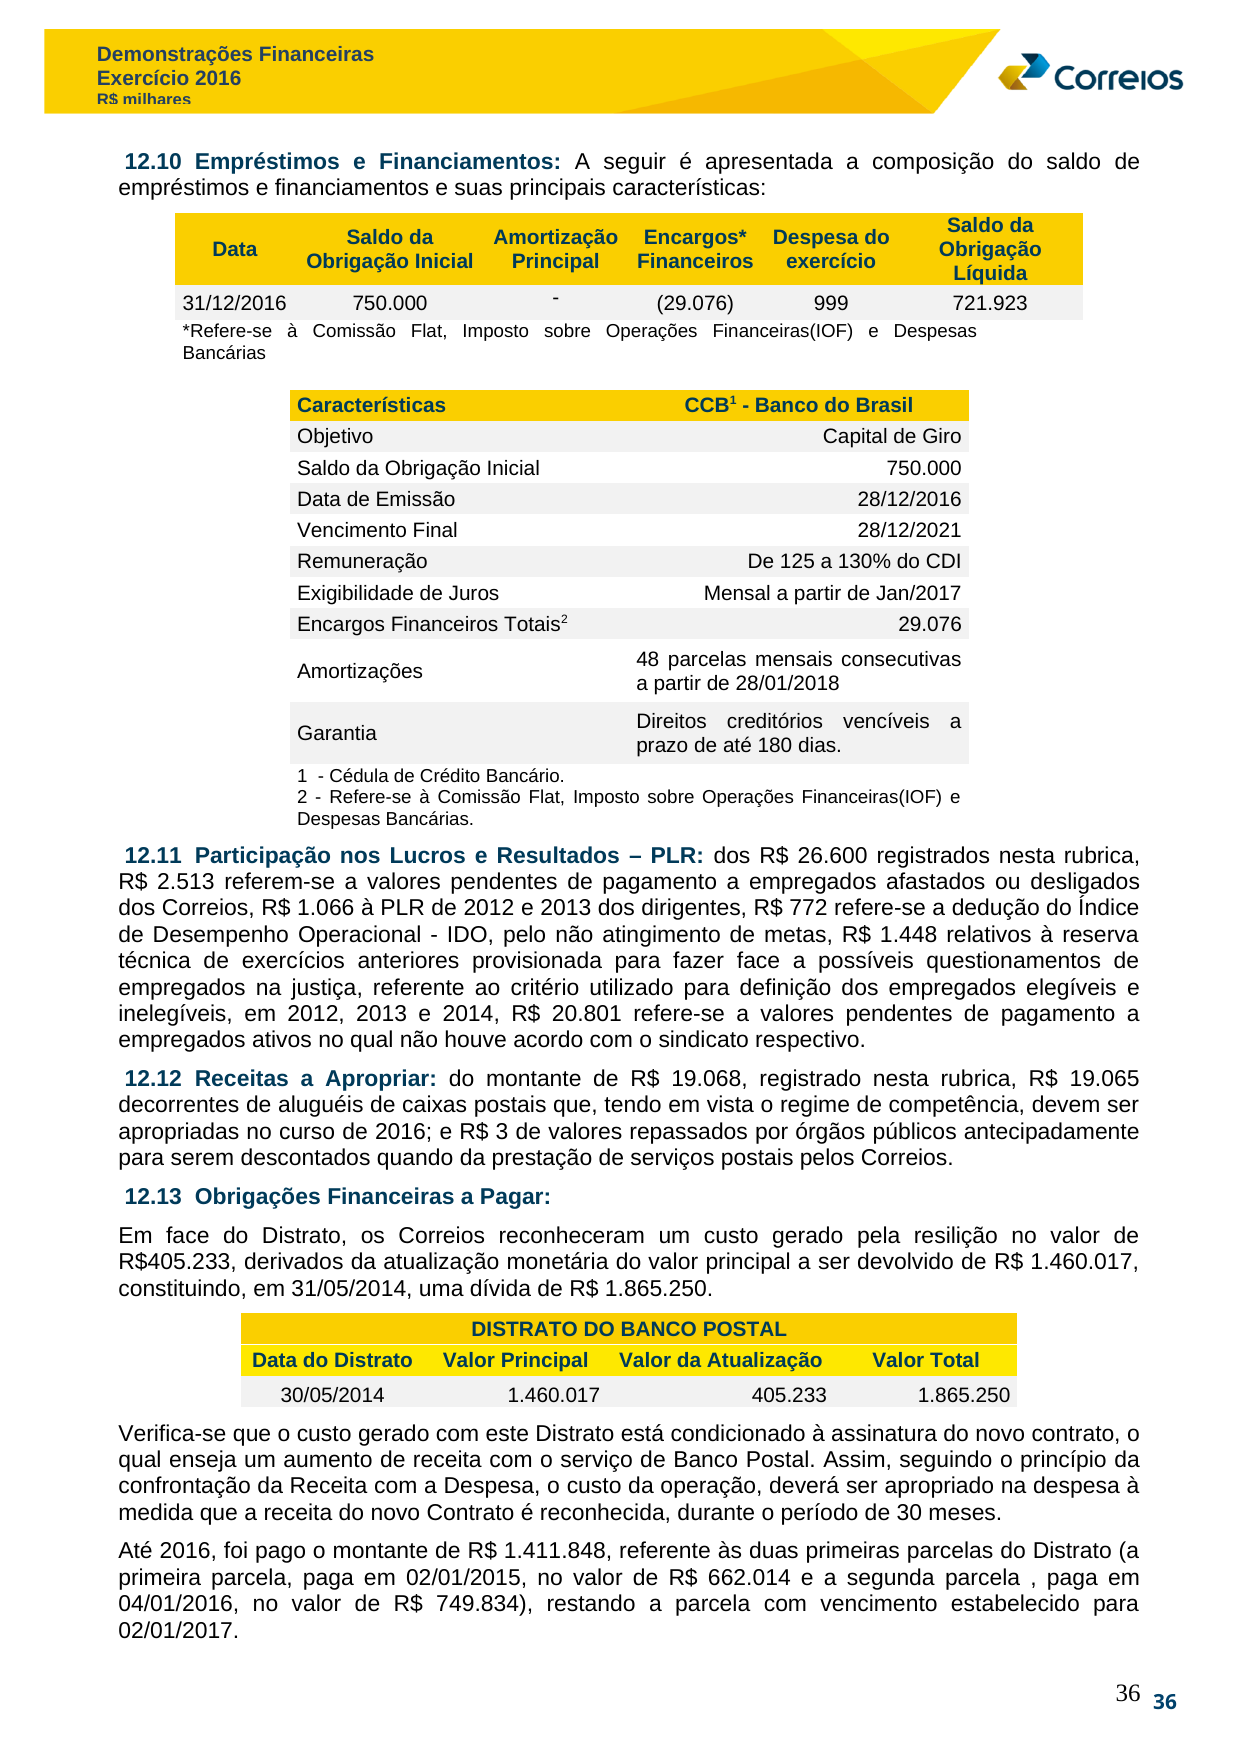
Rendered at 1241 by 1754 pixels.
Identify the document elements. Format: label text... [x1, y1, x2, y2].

table_cell 29.076 [629, 608, 969, 639]
table_cell 721.923 [897, 285, 1083, 320]
table_cell Data do Distrato [241, 1345, 424, 1376]
table_cell [1061, 320, 1083, 363]
table_cell [1027, 320, 1044, 363]
table_cell Objetivo [290, 421, 629, 452]
table_cell Mensal a partir de Jan/2017 [629, 577, 969, 608]
table_cell 28/12/2016 [629, 483, 969, 514]
table_cell 1.460.017 [424, 1376, 607, 1407]
subtitle Participação nos Lucros e Resultados – PLR: dos R$ 26.600 registrados nesta rubrica, R$ 2.513 referem-se a valores pendentes de pagamento a empregados afastados ou desligados dos Correios, R$ 1.066 à PLR de 2012 e 2013 dos dirigentes, R$ 772 refere-se a dedução do Índice de Desempenho Operacional - IDO, pelo não atingimento de metas, R$ 1.448 relativos à reserva técnica de exercícios anteriores provisionada para fazer face a possíveis questionamentos de empregados na justiça, referente ao critério utilizado para definição dos empregados elegíveis e inelegíveis, em 2012, 2013 e 2014, R$ 20.801 refere-se a valores pendentes de pagamento a empregados ativos no qual não houve acordo com o sindicato respectivo. [118, 842, 1140, 1052]
table_cell 750.000 [294, 285, 486, 320]
table_cell Amortizações [290, 640, 629, 702]
table_cell - Cédula de Crédito Bancário. 2 - Refere-se à Comissão Flat, Imposto sobre Operações Financeiras(IOF) e Despesas Bancárias. [290, 765, 969, 829]
table_cell Valor da Atualização [607, 1345, 834, 1376]
table_cell Encargos Financeiros Totais2 [290, 608, 629, 639]
table_header Saldo da Obrigação Inicial [294, 213, 486, 285]
subtitle Empréstimos e Financiamentos: A seguir é apresentada a composição do saldo de empréstimos e financiamentos e suas principais características: [118, 148, 1140, 200]
table_cell 999 [765, 285, 897, 320]
text Exercício 2016 [97, 66, 587, 90]
table_cell Valor Principal [424, 1345, 607, 1376]
table_header Saldo da Obrigação Líquida [897, 213, 1083, 285]
table_cell [985, 320, 1001, 363]
table_cell De 125 a 130% do CDI [629, 546, 969, 577]
table_cell 28/12/2021 [629, 515, 969, 546]
table_cell Direitos creditórios vencíveis a prazo de até 180 dias. [629, 702, 969, 764]
text Demonstrações Financeiras [97, 42, 587, 66]
table_header Amortização Principal [486, 213, 625, 285]
table_cell Data de Emissão [290, 483, 629, 514]
table_cell (29.076) [625, 285, 765, 320]
table_cell 750.000 [629, 452, 969, 483]
table_cell Vencimento Final [290, 515, 629, 546]
table_cell *Refere-se à Comissão Flat, Imposto sobre Operações Financeiras(IOF) e Despesas Bancárias [175, 320, 985, 363]
table_cell - [486, 285, 625, 320]
table_cell 1.865.250 [834, 1376, 1017, 1407]
table_cell 48 parcelas mensais consecutivas a partir de 28/01/2018 [629, 640, 969, 702]
table_cell Valor Total [834, 1345, 1017, 1376]
subtitle Obrigações Financeiras a Pagar: [118, 1183, 1140, 1209]
table_header Despesa do exercício [765, 213, 897, 285]
table_header Características [290, 390, 629, 421]
picture [44, 29, 1210, 114]
table_cell Remuneração [290, 546, 629, 577]
table_cell 405.233 [607, 1376, 834, 1407]
table_header DISTRATO DO BANCO POSTAL [241, 1313, 1017, 1344]
table_cell 30/05/2014 [241, 1376, 424, 1407]
table_cell Exigibilidade de Juros [290, 577, 629, 608]
table_header Data [175, 213, 294, 285]
text Em face do Distrato, os Correios reconheceram um custo gerado pela resilição no valor de R$405.233, derivados da atualização monetária do valor principal a ser devolvido de R$ 1.460.017, constituindo, em 31/05/2014, uma dívida de R$ 1.865.250. [118, 1222, 1140, 1301]
table_cell 31/12/2016 [175, 285, 294, 320]
text R$ milhares [97, 90, 587, 104]
table_cell Garantia [290, 702, 629, 764]
table_header Encargos* Financeiros [625, 213, 765, 285]
subtitle Receitas a Apropriar: do montante de R$ 19.068, registrado nesta rubrica, R$ 19.065 decorrentes de aluguéis de caixas postais que, tendo em vista o regime de competência, devem ser apropriadas no curso de 2016; e R$ 3 de valores repassados por órgãos públicos antecipadamente para serem descontados quando da prestação de serviços postais pelos Correios. [118, 1065, 1140, 1170]
table_cell [1001, 320, 1027, 363]
table_cell Saldo da Obrigação Inicial [290, 452, 629, 483]
text Verifica-se que o custo gerado com este Distrato está condicionado à assinatura do novo contrato, o qual enseja um aumento de receita com o serviço de Banco Postal. Assim, seguindo o princípio da confrontação da Receita com a Despesa, o custo da operação, deverá ser apropriado na despesa à medida que a receita do novo Contrato é reconhecida, durante o período de 30 meses. [118, 1419, 1140, 1525]
table_cell [1044, 320, 1061, 363]
table_cell Capital de Giro [629, 421, 969, 452]
table_header CCB1 - Banco do Brasil [629, 390, 969, 421]
text Até 2016, foi pago o montante de R$ 1.411.848, referente às duas primeiras parcelas do Distrato (a primeira parcela, paga em 02/01/2015, no valor de R$ 662.014 e a segunda parcela , paga em 04/01/2016, no valor de R$ 749.834), restando a parcela com vencimento estabelecido para 02/01/2017. [118, 1537, 1140, 1643]
